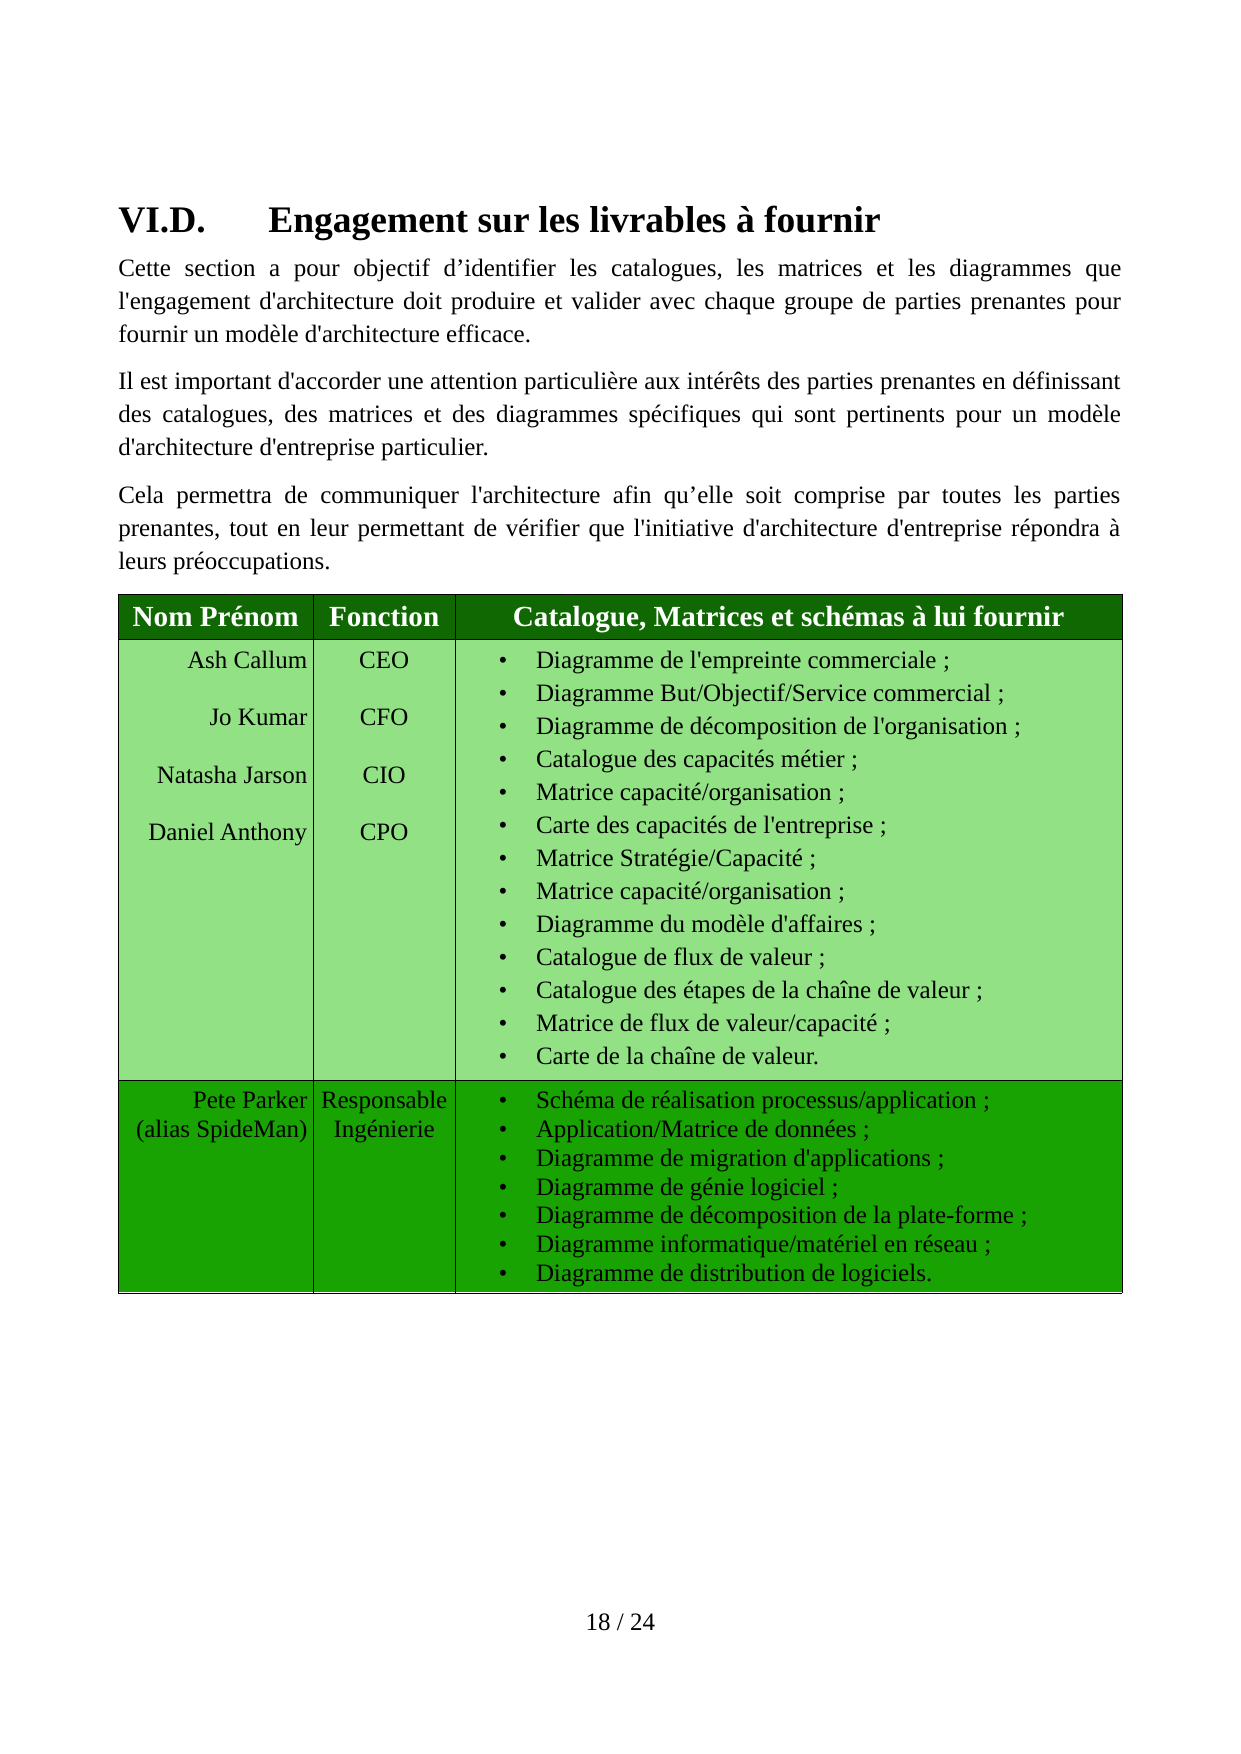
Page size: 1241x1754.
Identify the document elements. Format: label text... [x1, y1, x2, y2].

table_cell Schéma de réalisation processus/application ; Application/Matrice de données ; Diagramme de migration d'applications ; Diagramme de génie logiciel ; Diagramme de décomposition de la plate-forme ; Diagramme informatique/matériel en réseau ; Diagramme de distribution de logiciels. [456, 1081, 1122, 1292]
table_header Catalogue, Matrices et schémas à lui fournir [456, 595, 1122, 639]
table_cell Pete Parker (alias SpideMan) [119, 1081, 313, 1292]
table_cell Responsable Ingénierie [314, 1081, 455, 1292]
table_cell Ash Callum Jo Kumar Natasha Jarson Daniel Anthony [119, 640, 313, 1080]
subtitle Engagement sur les livrables à fournir [118, 197, 1122, 240]
text Il est important d'accorder une attention particulière aux intérêts des parties prenantes en définissant des catalogues, des matrices et des diagrammes spécifiques qui sont pertinents pour un modèle d'architecture d'entreprise particulier. [118, 366, 1122, 461]
text Cela permettra de communiquer l'architecture afin qu’elle soit comprise par toutes les parties prenantes, tout en leur permettant de vérifier que l'initiative d'architecture d'entreprise répondra à leurs préoccupations. [118, 480, 1122, 575]
table_header Nom Prénom [119, 595, 313, 639]
table_cell CEO CFO CIO CPO [314, 640, 455, 1080]
table_cell Diagramme de l'empreinte commerciale ; Diagramme But/Objectif/Service commercial ; Diagramme de décomposition de l'organisation ; Catalogue des capacités métier ; Matrice capacité/organisation ; Carte des capacités de l'entreprise ; Matrice Stratégie/Capacité ; Matrice capacité/organisation ; Diagramme du modèle d'affaires ; Catalogue de flux de valeur ; Catalogue des étapes de la chaîne de valeur ; Matrice de flux de valeur/capacité ; Carte de la chaîne de valeur. [456, 640, 1122, 1080]
text Cette section a pour objectif d’identifier les catalogues, les matrices et les diagrammes que l'engagement d'architecture doit produire et valider avec chaque groupe de parties prenantes pour fournir un modèle d'architecture efficace. [118, 253, 1122, 348]
table_header Fonction [314, 595, 455, 639]
